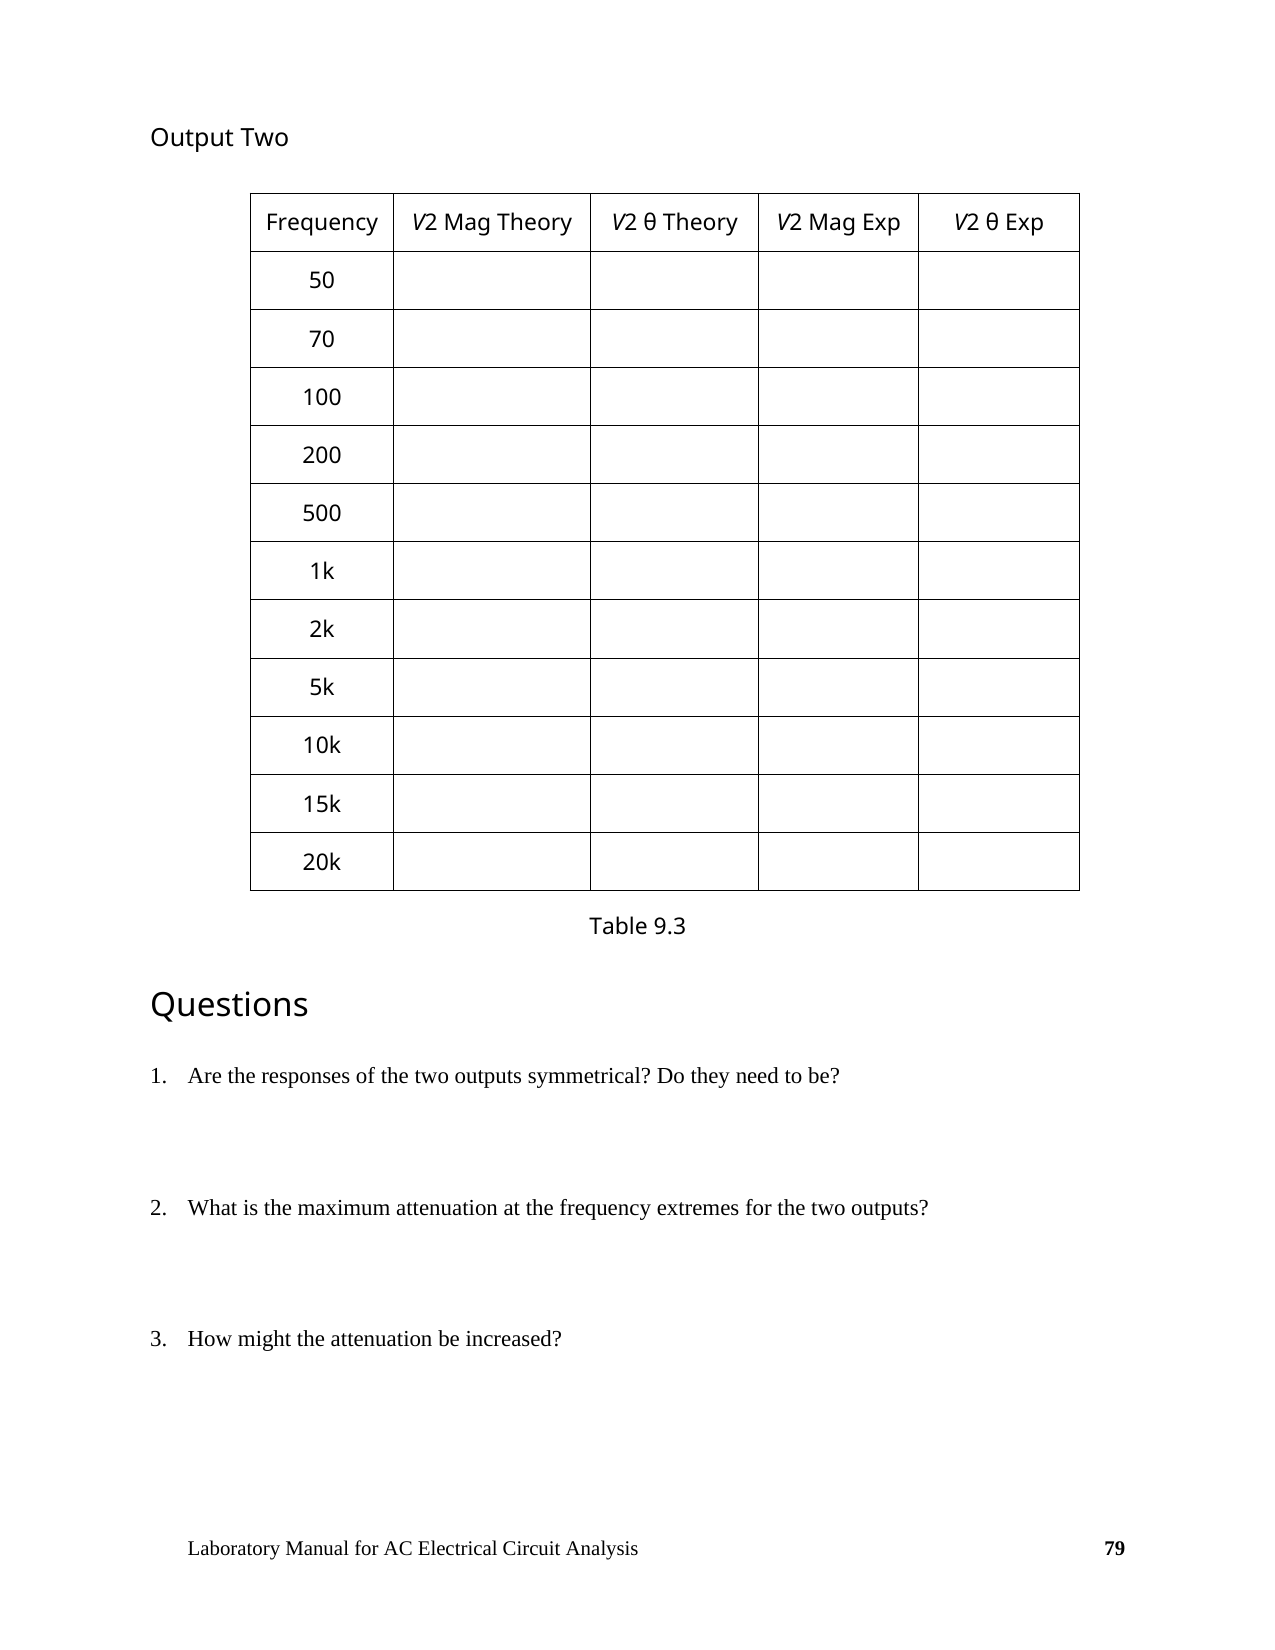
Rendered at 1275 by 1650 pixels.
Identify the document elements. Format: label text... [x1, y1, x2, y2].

table_cell [394, 833, 590, 890]
table_cell [591, 426, 758, 483]
table_header V2 Mag Theory [394, 194, 590, 251]
table_cell [394, 426, 590, 483]
table_cell [394, 310, 590, 367]
table_cell [919, 659, 1079, 716]
table_cell [394, 775, 590, 832]
table_cell 1k [251, 542, 393, 599]
table_header V2 Mag Exp [759, 194, 918, 251]
list How might the attenuation be increased? [150, 1325, 1125, 1352]
table_cell [759, 659, 918, 716]
table_cell [394, 717, 590, 774]
table_cell [591, 659, 758, 716]
table_cell [919, 600, 1079, 657]
table_cell [919, 542, 1079, 599]
table_cell [759, 252, 918, 309]
subtitle Questions [150, 981, 1125, 1026]
table_cell [919, 310, 1079, 367]
table_cell 200 [251, 426, 393, 483]
list Are the responses of the two outputs symmetrical? Do they need to be? [150, 1062, 1125, 1088]
table_cell [591, 542, 758, 599]
table_cell [591, 484, 758, 541]
table_cell [759, 310, 918, 367]
table_cell [394, 542, 590, 599]
table_cell [759, 484, 918, 541]
table_cell 100 [251, 368, 393, 425]
table_cell [591, 310, 758, 367]
table_cell [591, 368, 758, 425]
table_cell 5k [251, 659, 393, 716]
table_cell [759, 833, 918, 890]
table_cell [759, 717, 918, 774]
table_cell [919, 833, 1079, 890]
table_cell [394, 484, 590, 541]
table_cell [919, 717, 1079, 774]
table_cell 50 [251, 252, 393, 309]
table_cell 2k [251, 600, 393, 657]
list What is the maximum attenuation at the frequency extremes for the two outputs? [150, 1194, 1125, 1220]
table_cell [919, 775, 1079, 832]
table_cell 70 [251, 310, 393, 367]
table_cell [759, 426, 918, 483]
table_cell 10k [251, 717, 393, 774]
table_cell [591, 833, 758, 890]
table_cell [919, 426, 1079, 483]
table_cell [394, 659, 590, 716]
table_cell [394, 368, 590, 425]
table_cell [591, 717, 758, 774]
table_cell 20k [251, 833, 393, 890]
table_cell [759, 368, 918, 425]
table_header V2 θ Exp [919, 194, 1079, 251]
table_header Frequency [251, 194, 393, 251]
table_cell [759, 542, 918, 599]
table_header V2 θ Theory [591, 194, 758, 251]
table_cell [394, 600, 590, 657]
table_cell [591, 252, 758, 309]
table_cell [919, 368, 1079, 425]
table_cell [759, 775, 918, 832]
table_cell [759, 600, 918, 657]
table_cell 500 [251, 484, 393, 541]
subtitle Table 9.3 [150, 910, 1125, 941]
table_cell 15k [251, 775, 393, 832]
text Output Two [150, 120, 1125, 154]
table_cell [591, 775, 758, 832]
table_cell [394, 252, 590, 309]
table_cell [591, 600, 758, 657]
table_cell [919, 252, 1079, 309]
table_cell [919, 484, 1079, 541]
